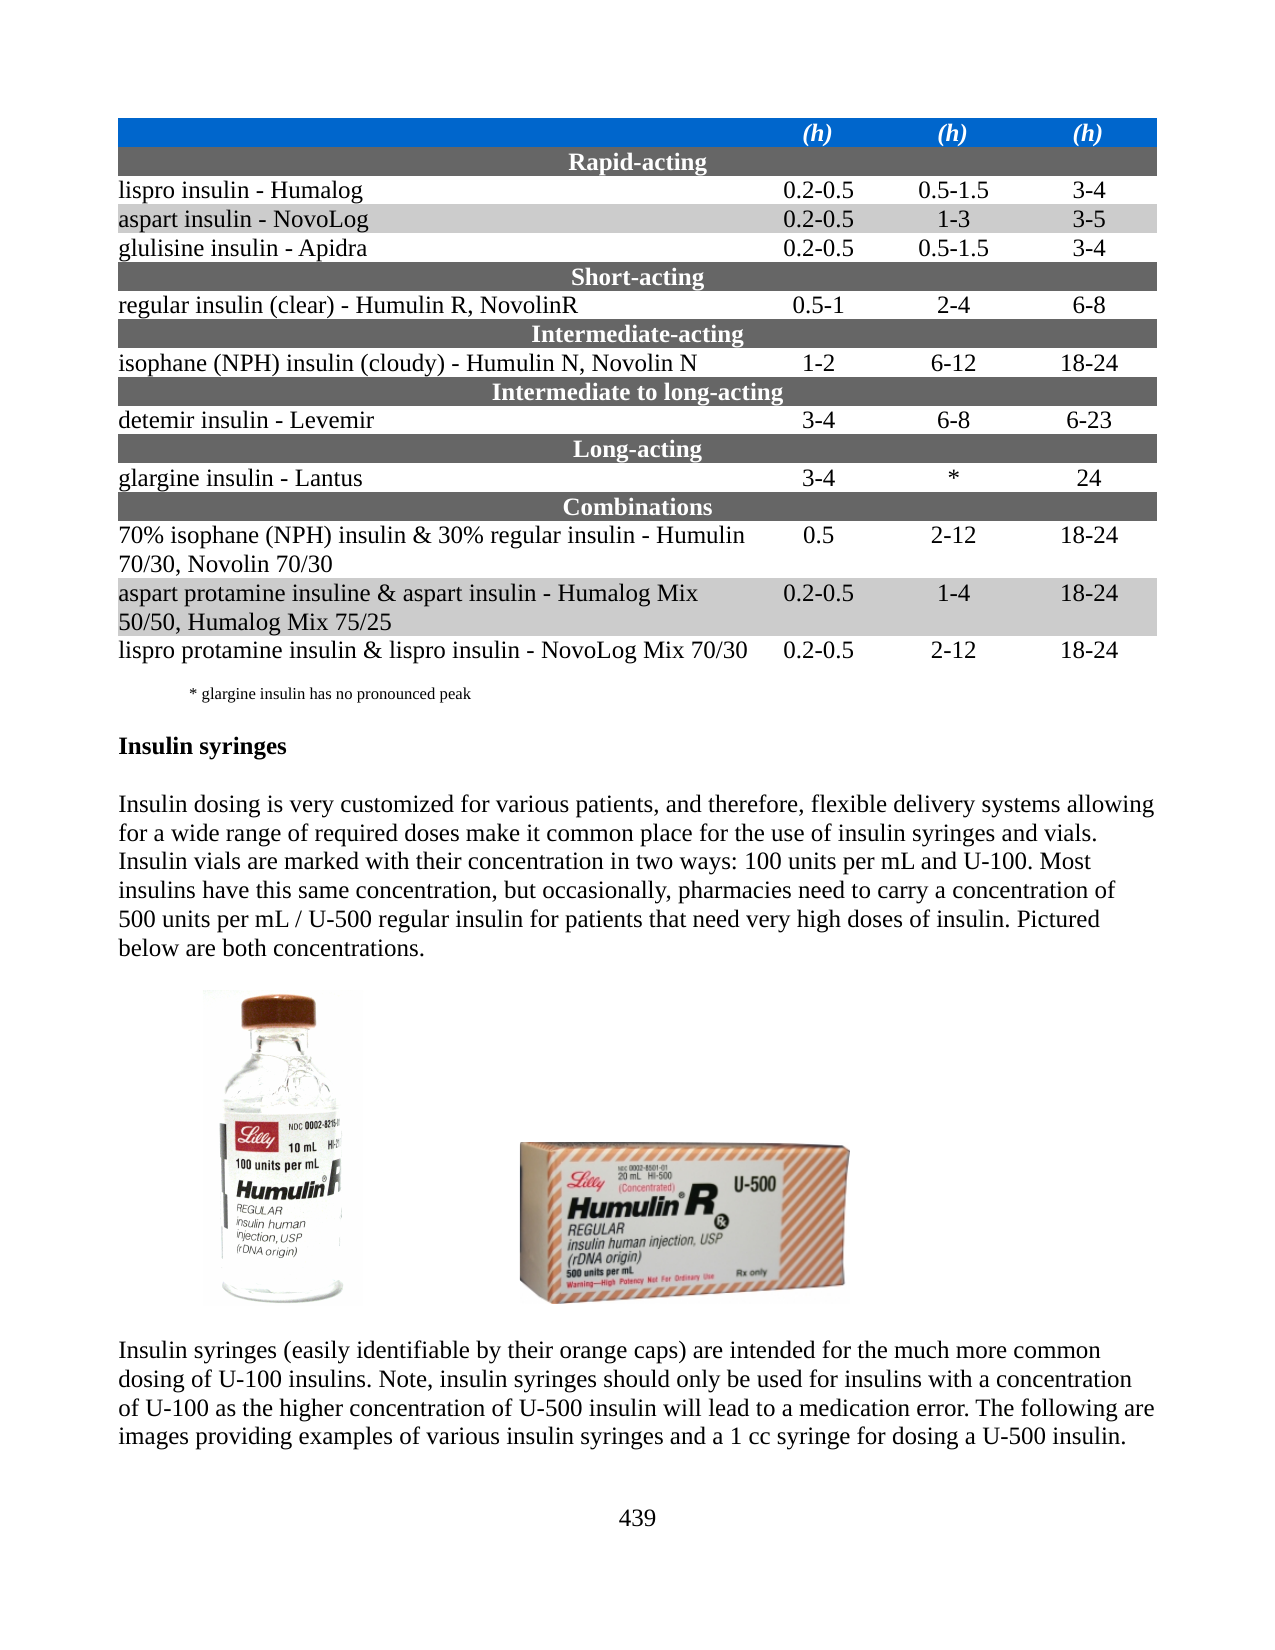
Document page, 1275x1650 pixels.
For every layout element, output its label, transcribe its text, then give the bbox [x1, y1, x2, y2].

table_cell 6-8 [886, 406, 1021, 434]
table_header (h) [751, 118, 886, 147]
table_cell 0.2-0.5 [751, 233, 886, 262]
table_cell [751, 664, 886, 703]
text Insulin dosing is very customized for various patients, and therefore, flexible delivery systems allowing for a wide range of required doses make it common place for the use of insulin syringes and vials. Insulin vials are marked with their concentration in two ways: 100 units per mL and U-100. Most insulins have this same concentration, but occasionally, pharmacies need to carry a concentration of 500 units per mL / U-500 regular insulin for patients that need very high doses of insulin. Pictured below are both concentrations. [118, 789, 1157, 961]
text Insulin syringes (easily identifiable by their orange caps) are intended for the much more common dosing of U-100 insulins. Note, insulin syringes should only be used for insulins with a concentration of U-100 as the higher concentration of U-500 insulin will lead to a medication error. The following are images providing examples of various insulin syringes and a 1 cc syringe for dosing a U-500 insulin. [118, 1335, 1157, 1450]
table_cell * [886, 463, 1021, 492]
table_cell 0.5 [751, 521, 886, 578]
table_cell detemir insulin - Levemir [118, 406, 751, 434]
table_cell glargine insulin - Lantus [118, 463, 751, 492]
table_cell 3-4 [1021, 233, 1157, 262]
table_header (h) [1021, 118, 1157, 147]
table_cell 1-2 [751, 348, 886, 377]
table_cell 6-8 [1021, 291, 1157, 319]
table_header (h) [886, 118, 1021, 147]
picture [519, 1142, 850, 1304]
table_cell glulisine insulin - Apidra [118, 233, 751, 262]
table_cell 6-23 [1021, 406, 1157, 434]
table_cell lispro protamine insulin & lispro insulin - NovoLog Mix 70/30 [118, 636, 751, 664]
table_cell 24 [1021, 463, 1157, 492]
table_cell 18-24 [1021, 636, 1157, 664]
table_cell 1-4 [886, 578, 1021, 636]
table_cell 0.5-1 [751, 291, 886, 319]
table_cell 2-4 [886, 291, 1021, 319]
table_cell 0.2-0.5 [751, 204, 886, 233]
table_cell 0.2-0.5 [751, 176, 886, 204]
table_cell regular insulin (clear) - Humulin R, NovolinR [118, 291, 751, 319]
table_cell [1021, 664, 1157, 703]
table_cell 3-4 [1021, 176, 1157, 204]
table_cell 2-12 [886, 636, 1021, 664]
table_cell 18-24 [1021, 348, 1157, 377]
table_cell 3-4 [751, 406, 886, 434]
table_cell 0.5-1.5 [886, 176, 1021, 204]
table_cell aspart insulin - NovoLog [118, 204, 751, 233]
table_cell 18-24 [1021, 578, 1157, 636]
table_cell 18-24 [1021, 521, 1157, 578]
table_cell 2-12 [886, 521, 1021, 578]
table_cell 0.2-0.5 [751, 578, 886, 636]
table_cell 3-4 [751, 463, 886, 492]
picture [202, 990, 364, 1306]
table_cell aspart protamine insuline & aspart insulin - Humalog Mix 50/50, Humalog Mix 75/25 [118, 578, 751, 636]
table_cell 0.2-0.5 [751, 636, 886, 664]
table_cell [886, 664, 1021, 703]
table_cell 70% isophane (NPH) insulin & 30% regular insulin - Humulin 70/30, Novolin 70/30 [118, 521, 751, 578]
text Insulin syringes [118, 731, 1157, 760]
table_cell isophane (NPH) insulin (cloudy) - Humulin N, Novolin N [118, 348, 751, 377]
table_cell 1-3 [886, 204, 1021, 233]
table_header [118, 118, 751, 147]
table_cell * glargine insulin has no pronounced peak [118, 664, 751, 703]
table_cell 6-12 [886, 348, 1021, 377]
table_cell 3-5 [1021, 204, 1157, 233]
table_cell 0.5-1.5 [886, 233, 1021, 262]
table_cell lispro insulin - Humalog [118, 176, 751, 204]
